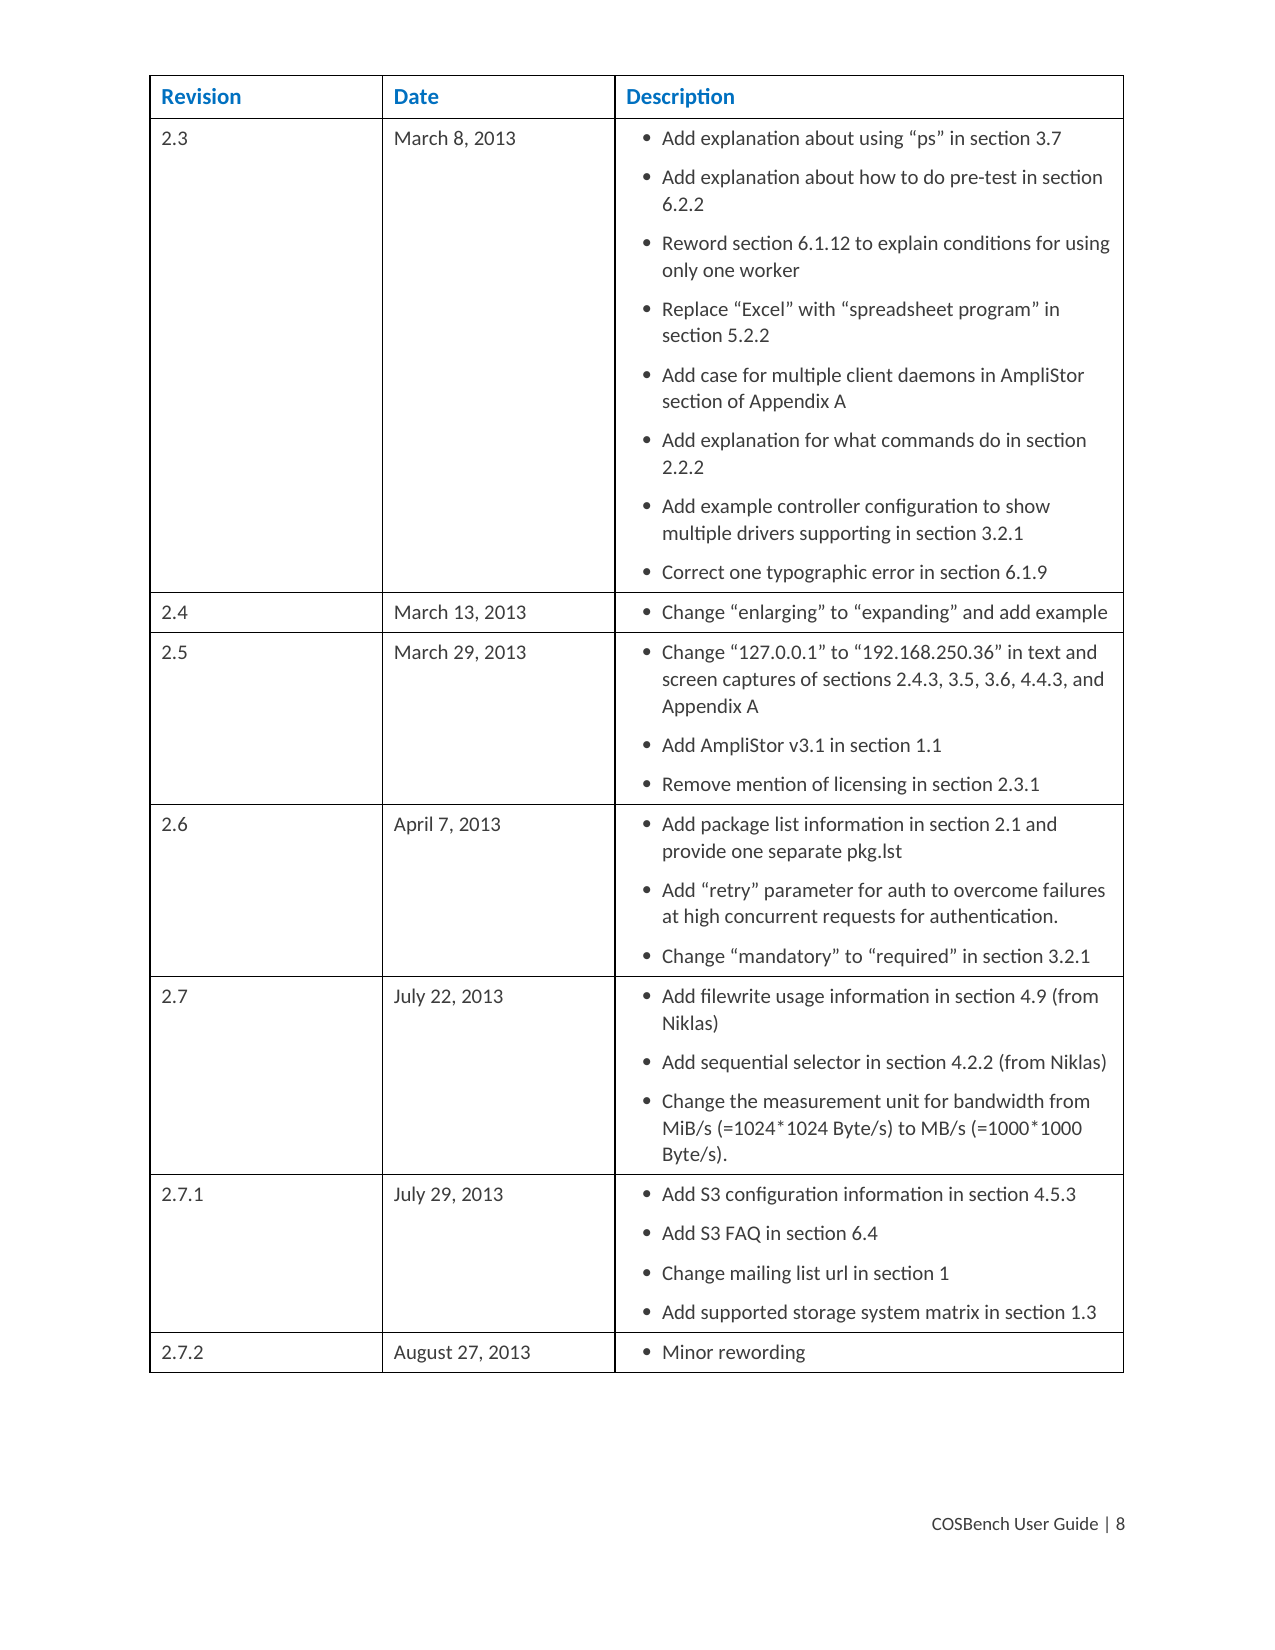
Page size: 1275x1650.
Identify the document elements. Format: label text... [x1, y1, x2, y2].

table_cell 2.7.2 [151, 1333, 382, 1372]
table_cell 2.3 [151, 119, 382, 592]
table_cell Add S3 configuration information in section 4.5.3 Add S3 FAQ in section 6.4 Change mailing list url in section 1 Add supported storage system matrix in section 1.3 [616, 1175, 1123, 1332]
table_cell 2.7.1 [151, 1175, 382, 1332]
table_cell Add explanation about using “ps” in section 3.7 Add explanation about how to do pre-test in section 6.2.2 Reword section 6.1.12 to explain conditions for using only one worker Replace “Excel” with “spreadsheet program” in section 5.2.2 Add case for multiple client daemons in AmpliStor section of Appendix A Add explanation for what commands do in section 2.2.2 Add example controller configuration to show multiple drivers supporting in section 3.2.1 Correct one typographic error in section 6.1.9 [616, 119, 1123, 592]
table_cell 2.4 [151, 593, 382, 632]
table_cell Minor rewording [616, 1333, 1123, 1372]
table_header Date [383, 76, 614, 118]
table_cell Change “enlarging” to “expanding” and add example [616, 593, 1123, 632]
table_cell 2.7 [151, 977, 382, 1174]
table_cell March 13, 2013 [383, 593, 614, 632]
table_cell August 27, 2013 [383, 1333, 614, 1372]
table_cell Add package list information in section 2.1 and provide one separate pkg.lst Add “retry” parameter for auth to overcome failures at high concurrent requests for authentication. Change “mandatory” to “required” in section 3.2.1 [616, 805, 1123, 976]
table_cell July 22, 2013 [383, 977, 614, 1174]
table_cell 2.5 [151, 633, 382, 804]
table_cell April 7, 2013 [383, 805, 614, 976]
table_cell Change “127.0.0.1” to “192.168.250.36” in text and screen captures of sections 2.4.3, 3.5, 3.6, 4.4.3, and Appendix A Add AmpliStor v3.1 in section 1.1 Remove mention of licensing in section 2.3.1 [616, 633, 1123, 804]
table_cell 2.6 [151, 805, 382, 976]
table_cell Add filewrite usage information in section 4.9 (from Niklas) Add sequential selector in section 4.2.2 (from Niklas) Change the measurement unit for bandwidth from MiB/s (=1024*1024 Byte/s) to MB/s (=1000*1000 Byte/s). [616, 977, 1123, 1174]
table_cell July 29, 2013 [383, 1175, 614, 1332]
table_header Description [616, 76, 1123, 118]
table_header Revision [151, 76, 382, 118]
table_cell March 8, 2013 [383, 119, 614, 592]
table_cell March 29, 2013 [383, 633, 614, 804]
